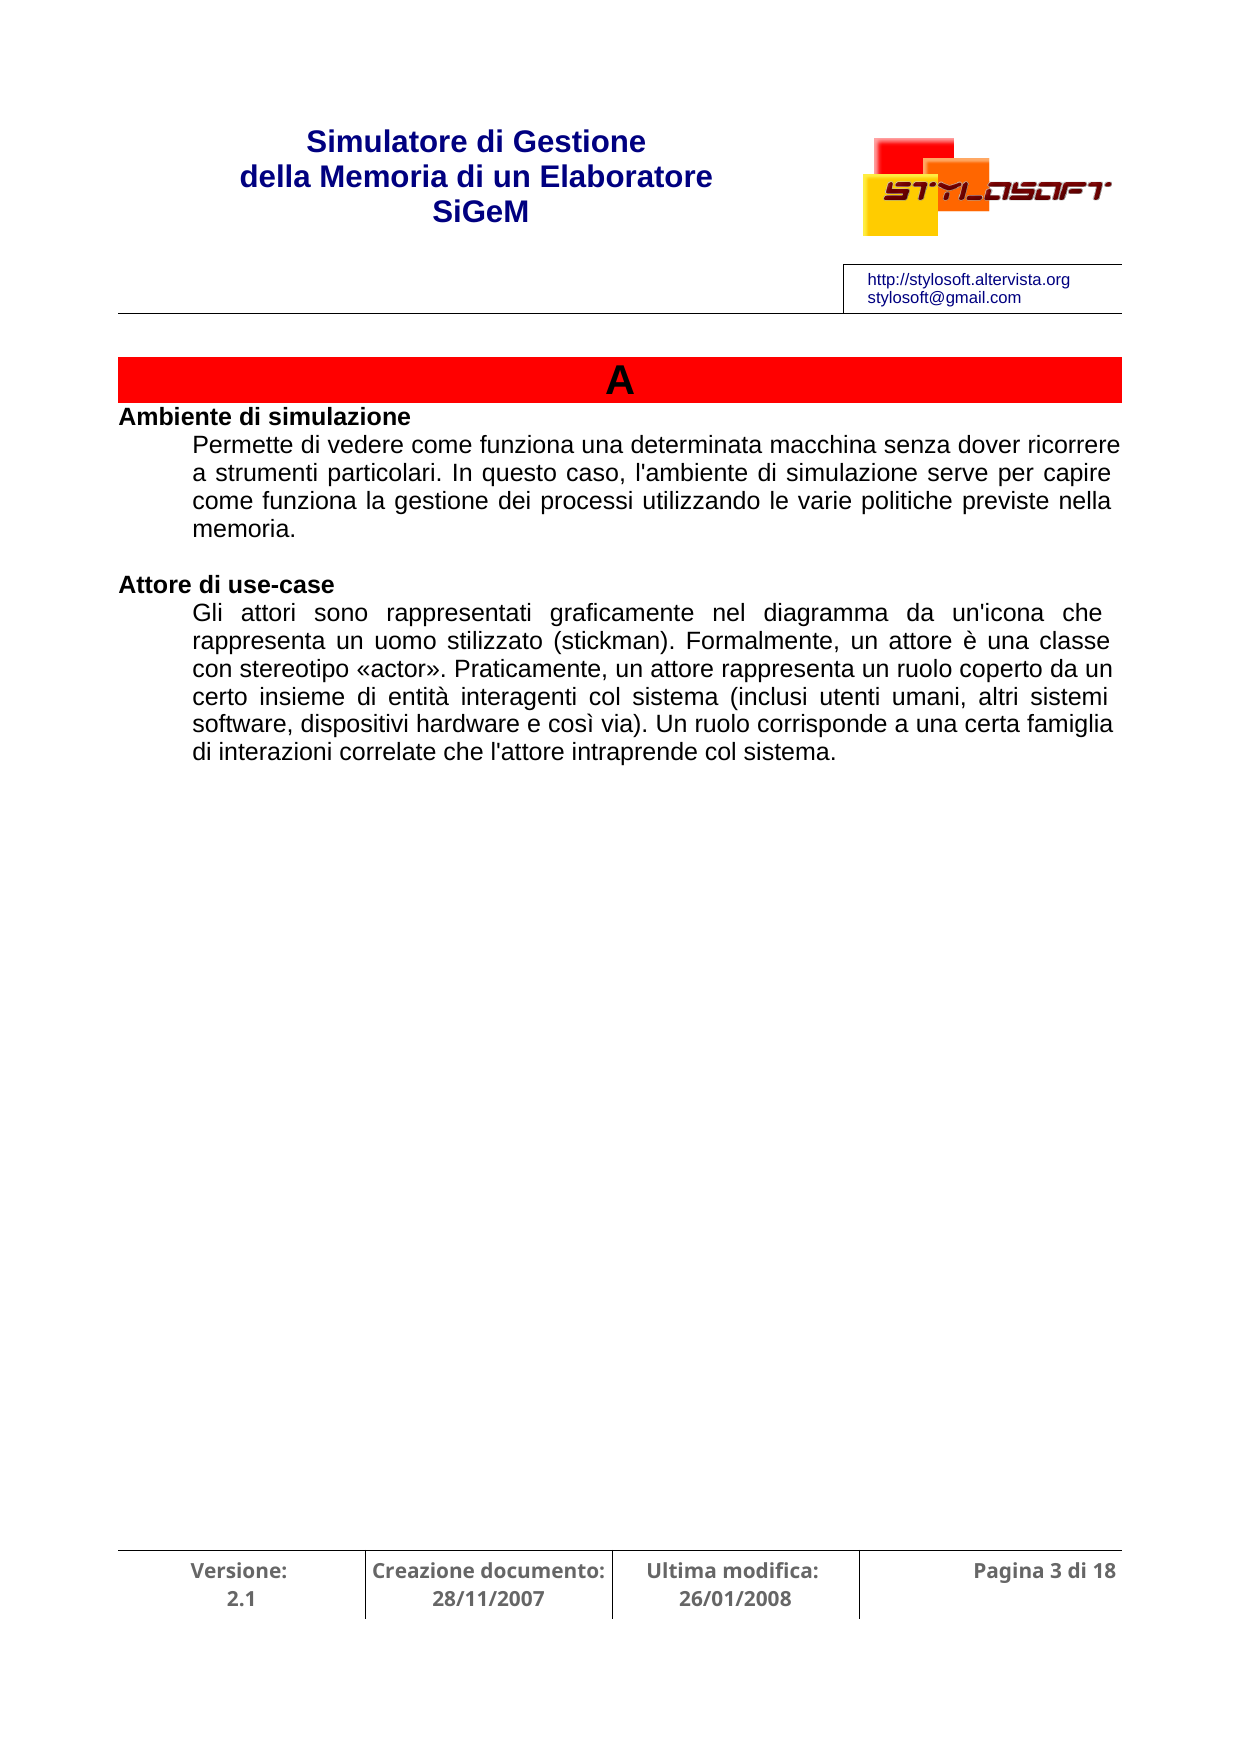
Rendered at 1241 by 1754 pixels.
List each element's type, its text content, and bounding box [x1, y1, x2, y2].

picture [848, 123, 1117, 247]
text Gli attori sono rappresentati graficamente nel diagramma da un'icona che rappresenta un uomo stilizzato (stickman). Formalmente, un attore è una classe con stereotipo «actor». Praticamente, un attore rappresenta un ruolo coperto da un certo insieme di entità interagenti col sistema (inclusi utenti umani, altri sistemi software, dispositivi hardware e così via). Un ruolo corrisponde a una certa famiglia di interazioni correlate che l'attore intraprende col sistema. [118, 598, 1122, 766]
text Ambiente di simulazione [118, 403, 1122, 431]
text Attore di use-case [118, 571, 1122, 598]
text Permette di vedere come funziona una determinata macchina senza dover ricorrere a strumenti particolari. In questo caso, l'ambiente di simulazione serve per capire come funziona la gestione dei processi utilizzando le varie politiche previste nella memoria. [118, 431, 1122, 543]
